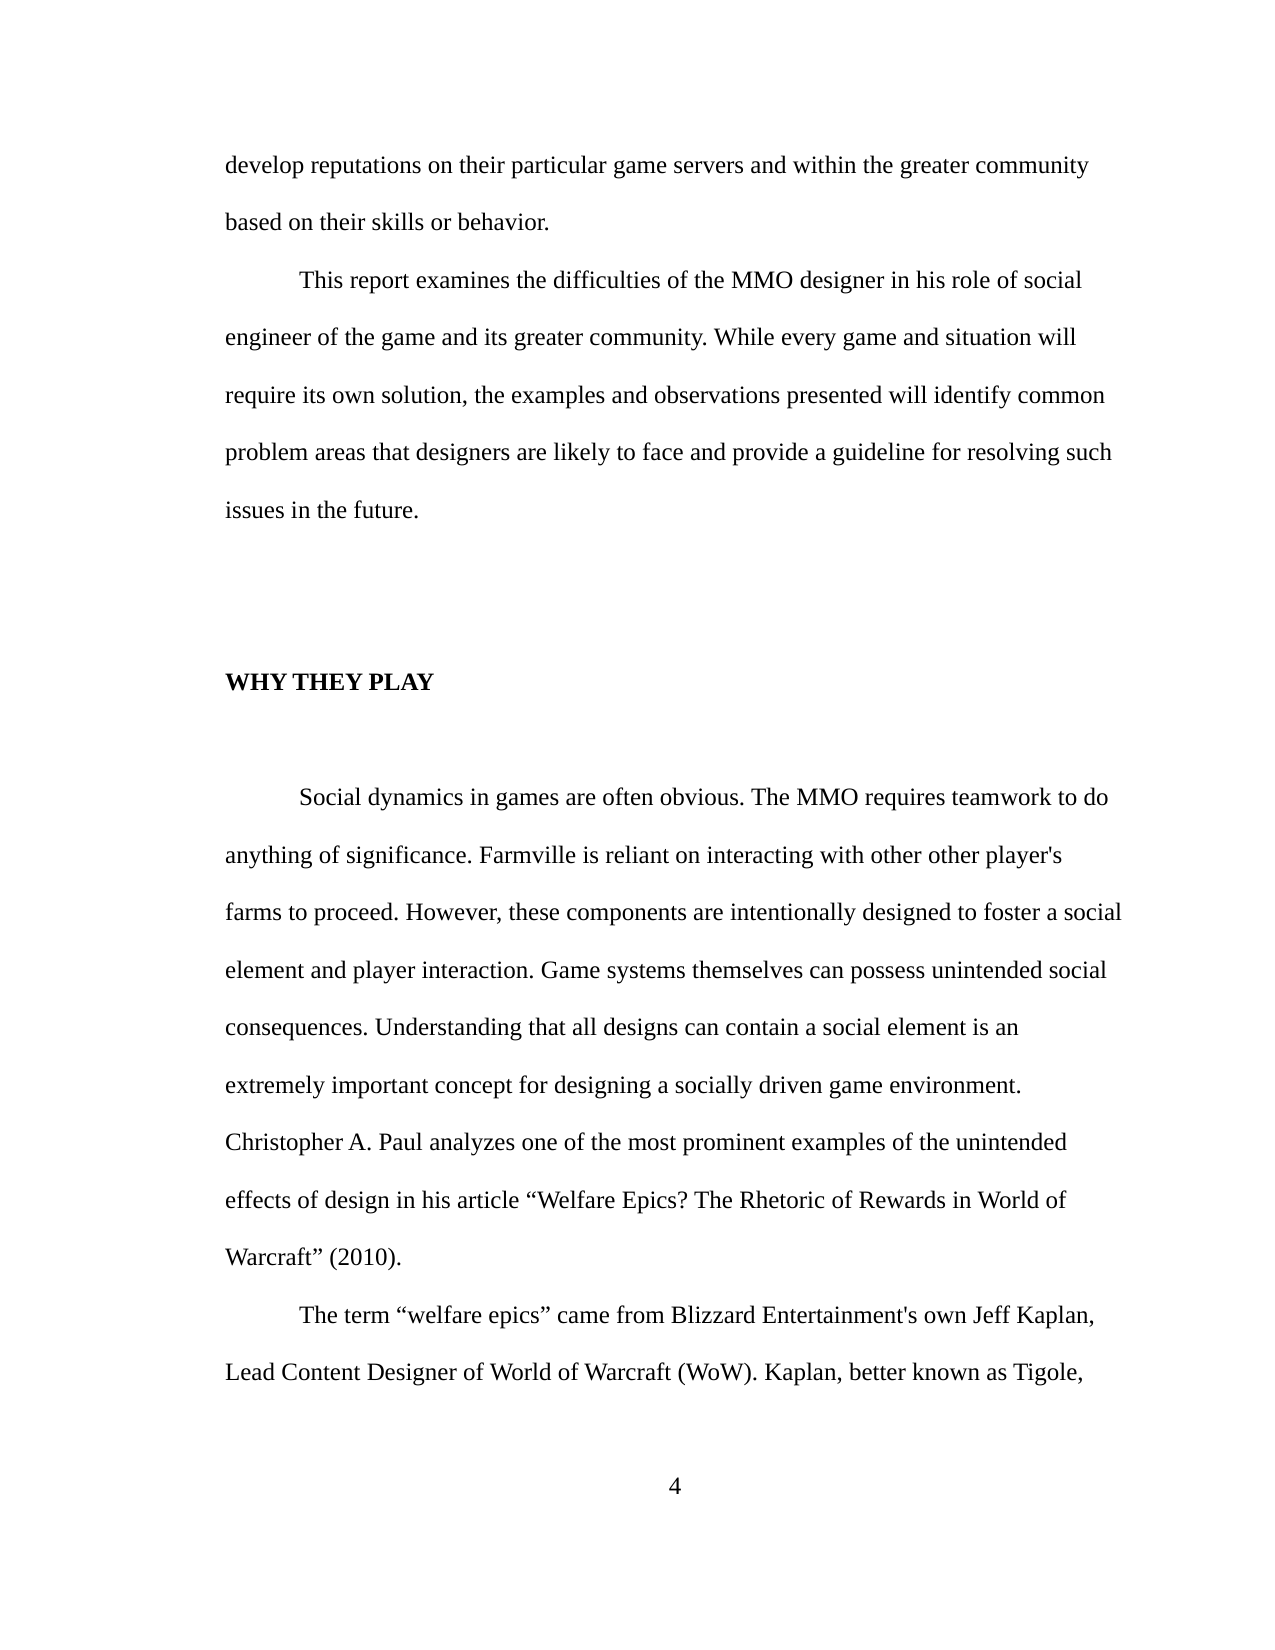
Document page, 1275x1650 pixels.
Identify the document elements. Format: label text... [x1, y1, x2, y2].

text The term “welfare epics” came from Blizzard Entertainment's own Jeff Kaplan, Lead Content Designer of World of Warcraft (WoW). Kaplan, better known as Tigole, [225, 1300, 1125, 1386]
text WHY THEY PLAY [225, 667, 1125, 696]
text Social dynamics in games are often obvious. The MMO requires teamwork to do anything of significance. Farmville is reliant on interacting with other other player's farms to proceed. However, these components are intentionally designed to foster a social element and player interaction. Game systems themselves can possess unintended social consequences. Understanding that all designs can contain a social element is an extremely important concept for designing a socially driven game environment. Christopher A. Paul analyzes one of the most prominent examples of the unintended effects of design in his article “Welfare Epics? The Rhetoric of Rewards in World of Warcraft” (2010). [225, 782, 1125, 1271]
text develop reputations on their particular game servers and within the greater community based on their skills or behavior. [225, 150, 1125, 236]
text This report examines the difficulties of the MMO designer in his role of social engineer of the game and its greater community. While every game and situation will require its own solution, the examples and observations presented will identify common problem areas that designers are likely to face and provide a guideline for resolving such issues in the future. [225, 265, 1125, 524]
